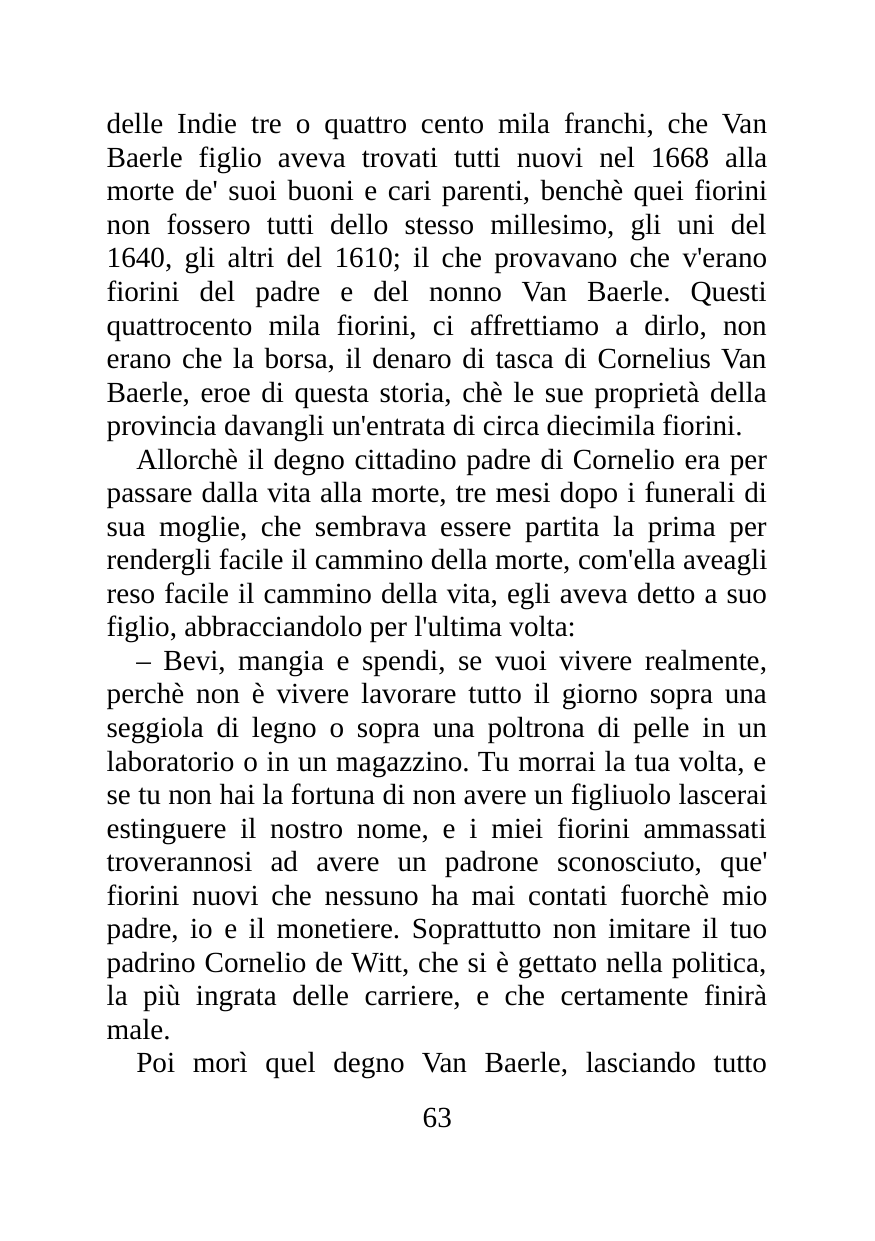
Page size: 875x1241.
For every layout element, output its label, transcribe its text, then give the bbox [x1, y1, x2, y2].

text Allorchè il degno cittadino padre di Cornelio era per passare dalla vita alla morte, tre mesi dopo i funerali di sua moglie, che sembrava essere partita la prima per rendergli facile il cammino della morte, com'ella aveagli reso facile il cammino della vita, egli aveva detto a suo figlio, abbracciandolo per l'ultima volta: [106, 442, 768, 643]
text ‒ Bevi, mangia e spendi, se vuoi vivere realmente, perchè non è vivere lavorare tutto il giorno sopra una seggiola di legno o sopra una poltrona di pelle in un laboratorio o in un magazzino. Tu morrai la tua volta, e se tu non hai la fortuna di non avere un figliuolo lascerai estinguere il nostro nome, e i miei fiorini ammassati troverannosi ad avere un padrone sconosciuto, que' fiorini nuovi che nessuno ha mai contati fuorchè mio padre, io e il monetiere. Soprattutto non imitare il tuo padrino Cornelio de Witt, che si è gettato nella politica, la più ingrata delle carriere, e che certamente finirà male. [106, 643, 768, 1046]
text delle Indie tre o quattro cento mila franchi, che Van Baerle figlio aveva trovati tutti nuovi nel 1668 alla morte de' suoi buoni e cari parenti, benchè quei fiorini non fossero tutti dello stesso millesimo, gli uni del 1640, gli altri del 1610; il che provavano che v'erano fiorini del padre e del nonno Van Baerle. Questi quattrocento mila fiorini, ci affrettiamo a dirlo, non erano che la borsa, il denaro di tasca di Cornelius Van Baerle, eroe di questa storia, chè le sue proprietà della provincia davangli un'entrata di circa diecimila fiorini. [106, 106, 768, 442]
text Poi morì quel degno Van Baerle, lasciando tutto [106, 1046, 768, 1079]
